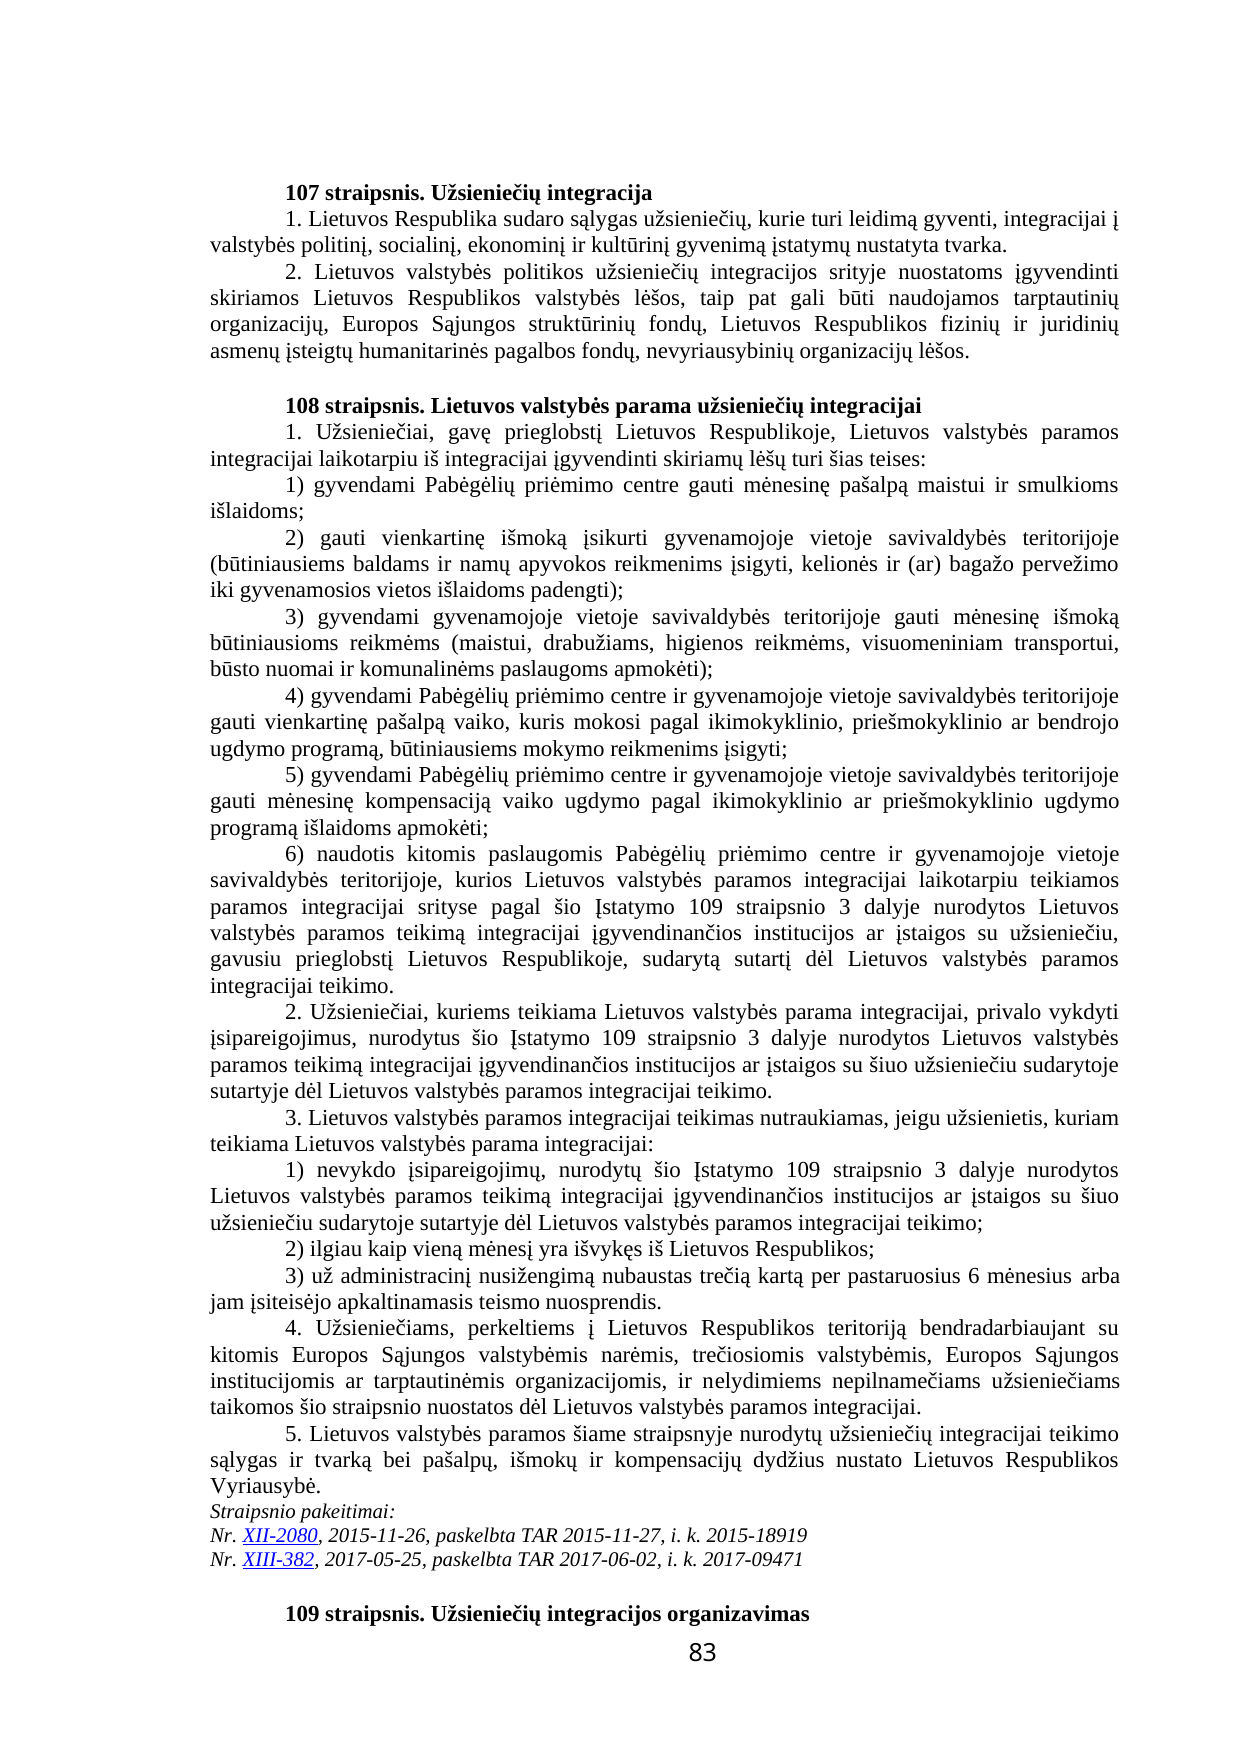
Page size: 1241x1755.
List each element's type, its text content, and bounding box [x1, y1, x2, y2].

text 2. Užsieniečiai, kuriems teikiama Lietuvos valstybės parama integracijai, privalo vykdyti įsipareigojimus, nurodytus šio Įstatymo 109 straipsnio 3 dalyje nurodytos Lietuvos valstybės paramos teikimą integracijai įgyvendinančios institucijos ar įstaigos su šiuo užsieniečiu sudarytoje sutartyje dėl Lietuvos valstybės paramos integracijai teikimo. [210, 998, 1120, 1103]
text 1. Užsieniečiai, gavę prieglobstį Lietuvos Respublikoje, Lietuvos valstybės paramos integracijai laikotarpiu iš integracijai įgyvendinti skiriamų lėšų turi šias teises: [210, 418, 1120, 471]
text 109 straipsnis. Užsieniečių integracijos organizavimas [210, 1600, 1120, 1626]
text 3) už administracinį nusižengimą nubaustas trečią kartą per pastaruosius 6 mėnesius arba jam įsiteisėjo apkaltinamasis teismo nuosprendis. [210, 1262, 1120, 1314]
text 4) gyvendami Pabėgėlių priėmimo centre ir gyvenamojoje vietoje savivaldybės teritorijoje gauti vienkartinę pašalpą vaiko, kuris mokosi pagal ikimokyklinio, priešmokyklinio ar bendrojo ugdymo programą, būtiniausiems mokymo reikmenims įsigyti; [210, 682, 1120, 761]
text 6) naudotis kitomis paslaugomis Pabėgėlių priėmimo centre ir gyvenamojoje vietoje savivaldybės teritorijoje, kurios Lietuvos valstybės paramos integracijai laikotarpiu teikiamos paramos integracijai srityse pagal šio Įstatymo 109 straipsnio 3 dalyje nurodytos Lietuvos valstybės paramos teikimą integracijai įgyvendinančios institucijos ar įstaigos su užsieniečiu, gavusiu prieglobstį Lietuvos Respublikoje, sudarytą sutartį dėl Lietuvos valstybės paramos integracijai teikimo. [210, 840, 1120, 998]
text 2) ilgiau kaip vieną mėnesį yra išvykęs iš Lietuvos Respublikos; [210, 1235, 1120, 1262]
text 1) nevykdo įsipareigojimų, nurodytų šio Įstatymo 109 straipsnio 3 dalyje nurodytos Lietuvos valstybės paramos teikimą integracijai įgyvendinančios institucijos ar įstaigos su šiuo užsieniečiu sudarytoje sutartyje dėl Lietuvos valstybės paramos integracijai teikimo; [210, 1156, 1120, 1235]
text Nr. XIII-382, 2017-05-25, paskelbta TAR 2017-06-02, i. k. 2017-09471 [210, 1547, 1120, 1571]
text 1. Lietuvos Respublika sudaro sąlygas užsieniečių, kurie turi leidimą gyventi, integracijai į valstybės politinį, socialinį, ekonominį ir kultūrinį gyvenimą įstatymų nustatyta tvarka. [210, 205, 1120, 258]
text 5) gyvendami Pabėgėlių priėmimo centre ir gyvenamojoje vietoje savivaldybės teritorijoje gauti mėnesinę kompensaciją vaiko ugdymo pagal ikimokyklinio ar priešmokyklinio ugdymo programą išlaidoms apmokėti; [210, 761, 1120, 840]
text 107 straipsnis. Užsieniečių integracija [210, 179, 1120, 205]
text 108 straipsnis. Lietuvos valstybės parama užsieniečių integracijai [210, 392, 1120, 418]
text 3. Lietuvos valstybės paramos integracijai teikimas nutraukiamas, jeigu užsienietis, kuriam teikiama Lietuvos valstybės parama integracijai: [210, 1103, 1120, 1156]
text 4. Užsieniečiams, perkeltiems į Lietuvos Respublikos teritoriją bendradarbiaujant su kitomis Europos Sąjungos valstybėmis narėmis, trečiosiomis valstybėmis, Europos Sąjungos institucijomis ar tarptautinėmis organizacijomis, ir nelydimiems nepilnamečiams užsieniečiams taikomos šio straipsnio nuostatos dėl Lietuvos valstybės paramos integracijai. [210, 1314, 1120, 1420]
text 5. Lietuvos valstybės paramos šiame straipsnyje nurodytų užsieniečių integracijai teikimo sąlygas ir tvarką bei pašalpų, išmokų ir kompensacijų dydžius nustato Lietuvos Respublikos Vyriausybė. [210, 1420, 1120, 1499]
text 2. Lietuvos valstybės politikos užsieniečių integracijos srityje nuostatoms įgyvendinti skiriamos Lietuvos Respublikos valstybės lėšos, taip pat gali būti naudojamos tarptautinių organizacijų, Europos Sąjungos struktūrinių fondų, Lietuvos Respublikos fizinių ir juridinių asmenų įsteigtų humanitarinės pagalbos fondų, nevyriausybinių organizacijų lėšos. [210, 258, 1120, 363]
text Straipsnio pakeitimai: [210, 1499, 1120, 1523]
text 2) gauti vienkartinę išmoką įsikurti gyvenamojoje vietoje savivaldybės teritorijoje (būtiniausiems baldams ir namų apyvokos reikmenims įsigyti, kelionės ir (ar) bagažo pervežimo iki gyvenamosios vietos išlaidoms padengti); [210, 524, 1120, 603]
text Nr. XII-2080, 2015-11-26, paskelbta TAR 2015-11-27, i. k. 2015-18919 [210, 1523, 1120, 1547]
text 3) gyvendami gyvenamojoje vietoje savivaldybės teritorijoje gauti mėnesinę išmoką būtiniausioms reikmėms (maistui, drabužiams, higienos reikmėms, visuomeniniam transportui, būsto nuomai ir komunalinėms paslaugoms apmokėti); [210, 603, 1120, 682]
text 1) gyvendami Pabėgėlių priėmimo centre gauti mėnesinę pašalpą maistui ir smulkioms išlaidoms; [210, 471, 1120, 524]
